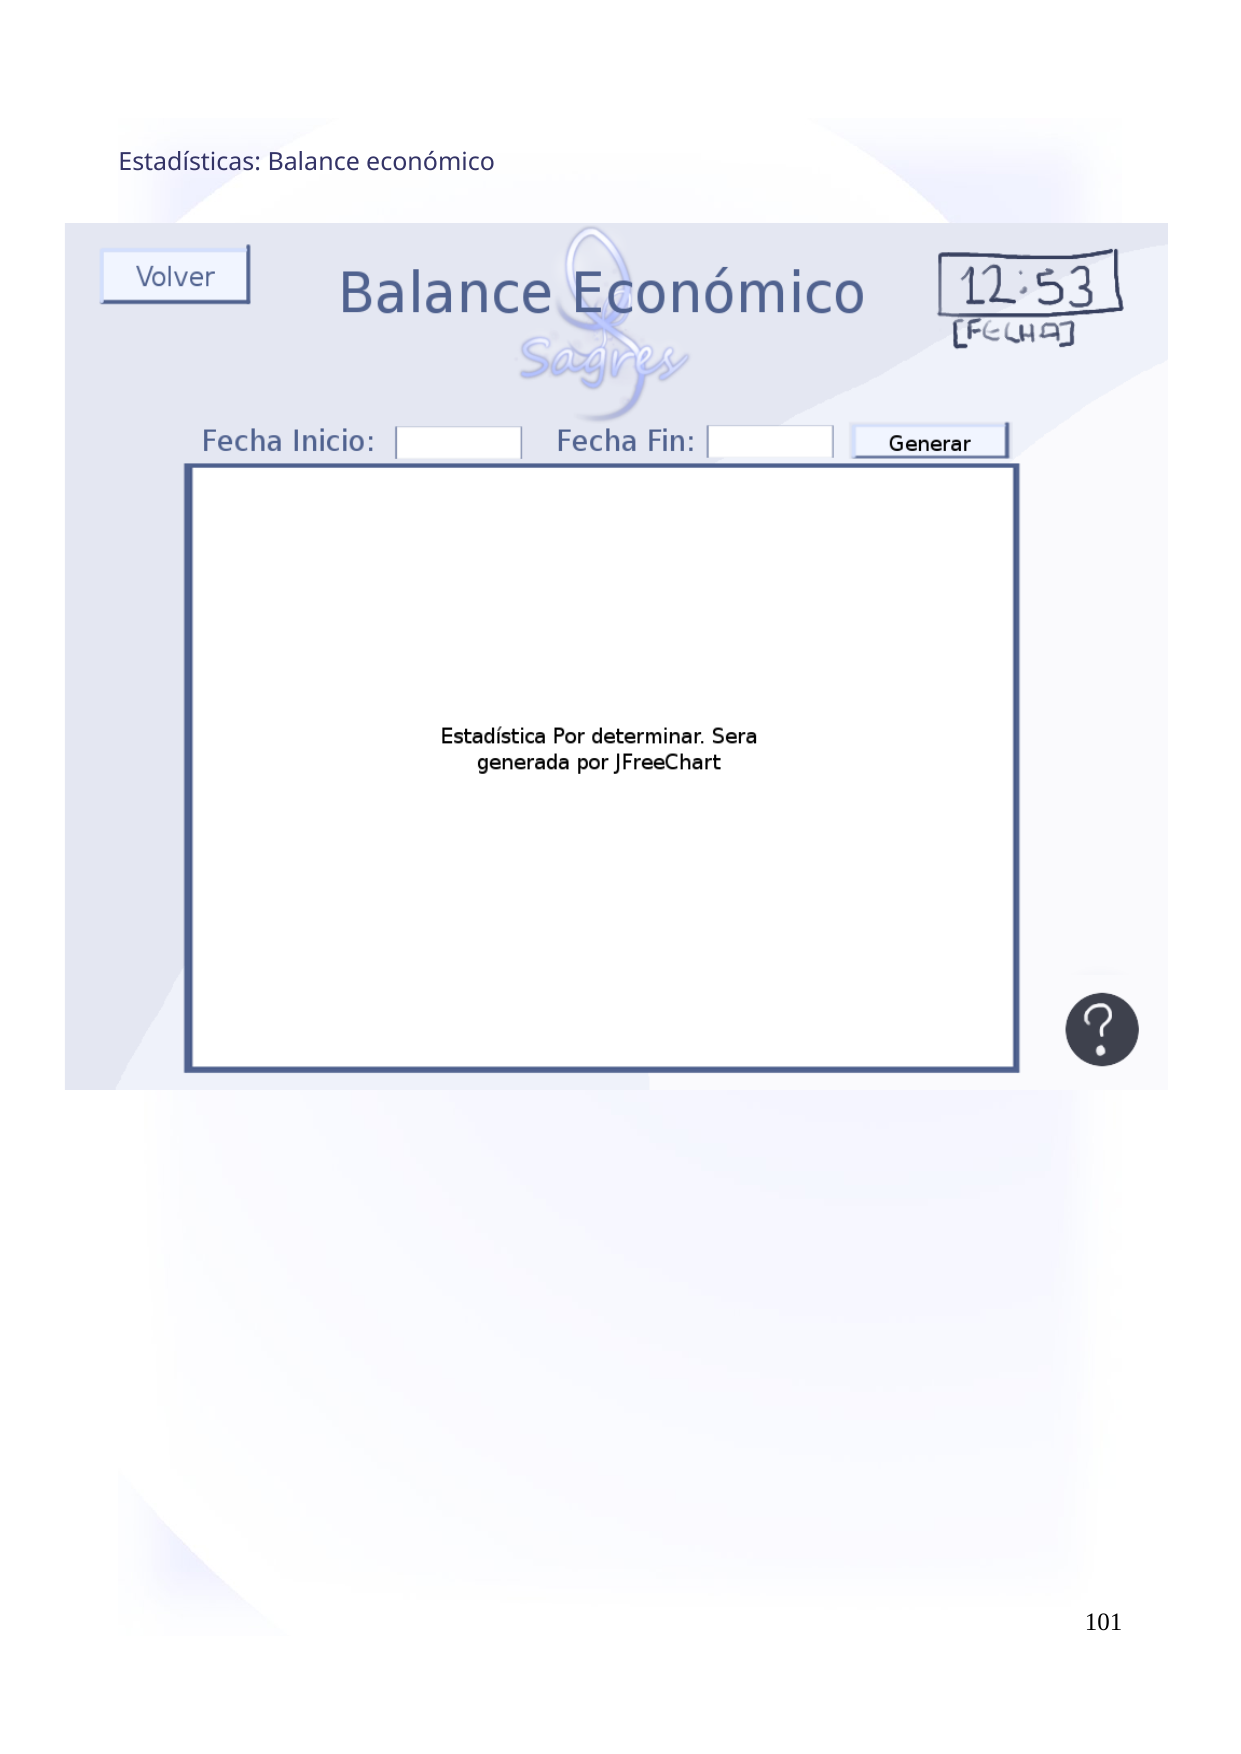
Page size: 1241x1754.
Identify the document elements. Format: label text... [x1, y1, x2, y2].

subtitle Estadísticas: Balance económico [118, 143, 1122, 177]
picture [118, 118, 1122, 143]
picture [64, 177, 1168, 1636]
